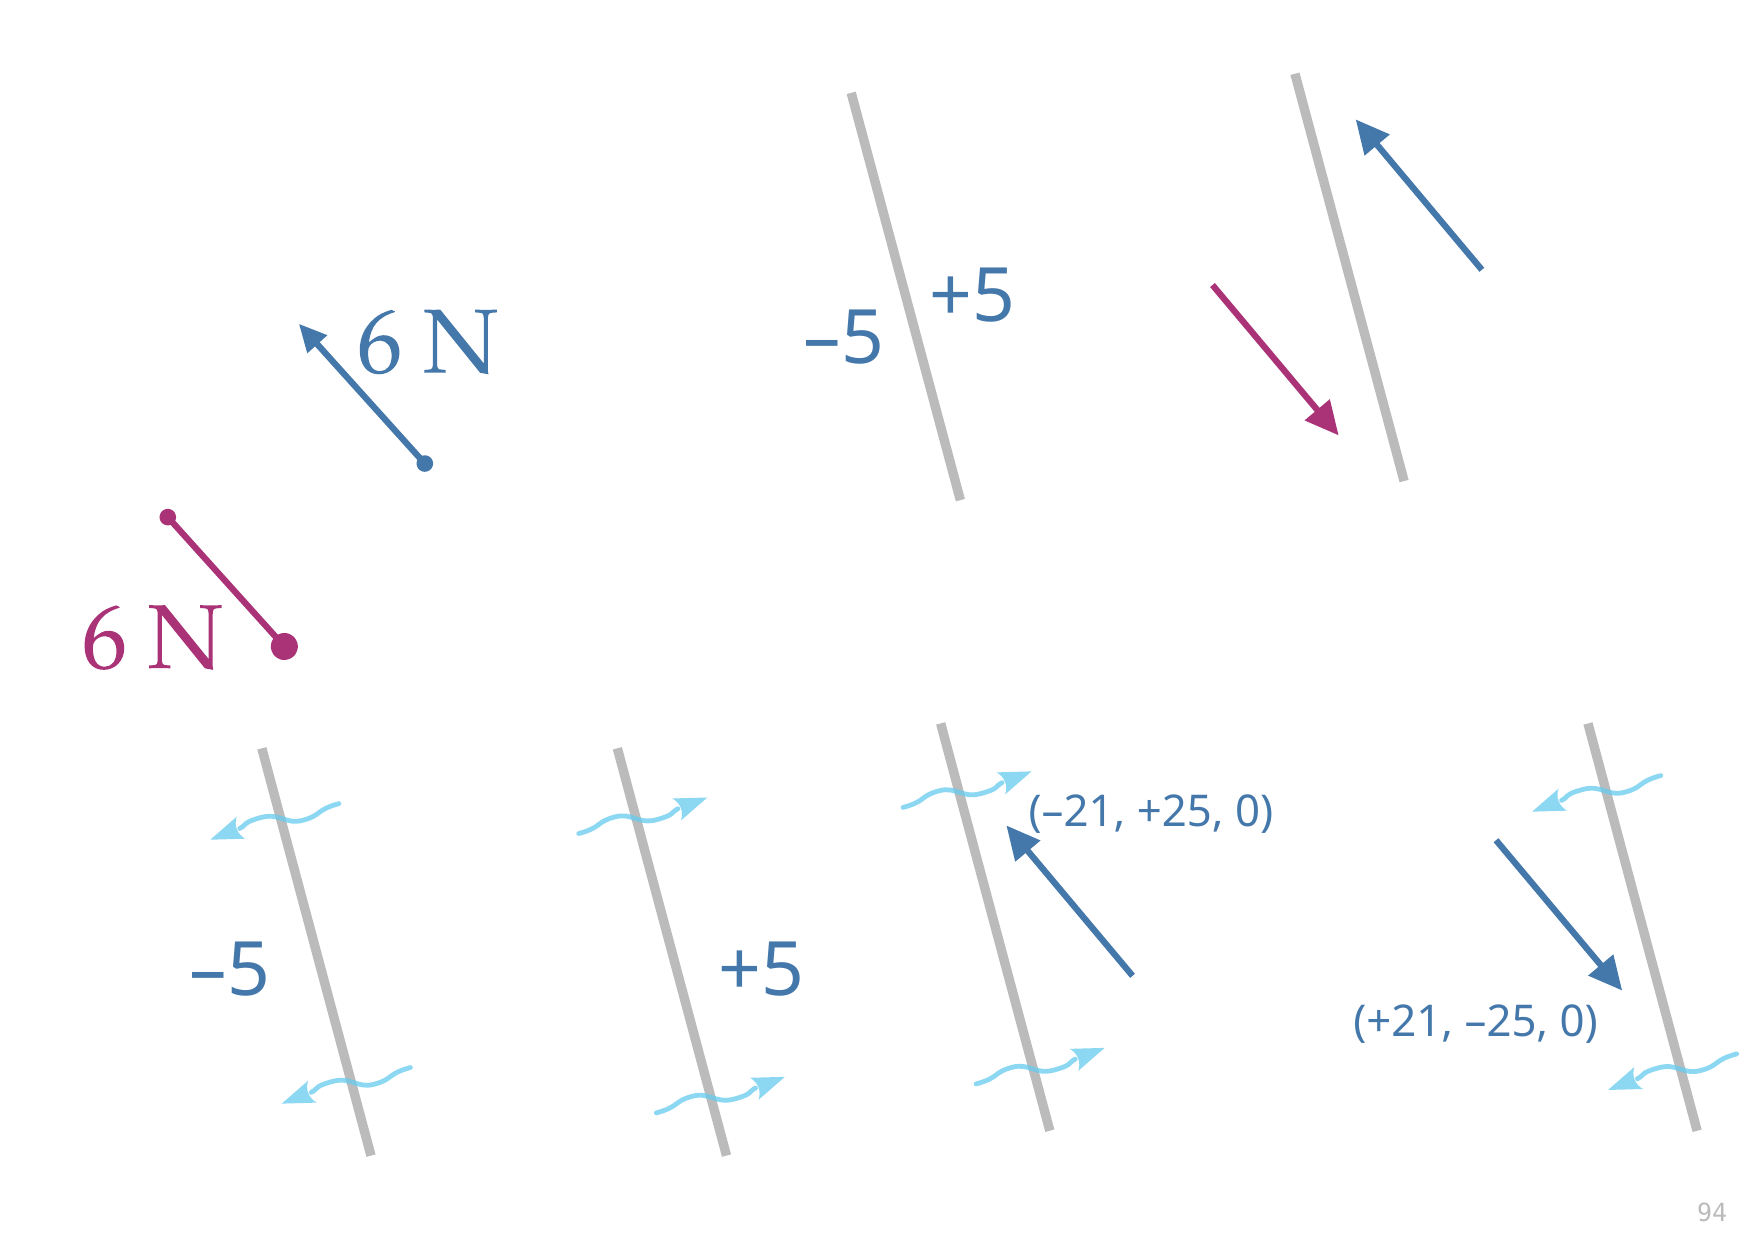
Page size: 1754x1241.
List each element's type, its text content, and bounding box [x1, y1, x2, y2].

text_box (+21, –25, 0) [1338, 982, 1600, 1049]
text_box [149, 605, 222, 670]
text_box (–21, +25, 0) [1013, 771, 1302, 838]
text_box –5 [174, 907, 280, 998]
text_box [424, 309, 497, 375]
text_box [359, 309, 400, 375]
text_box [84, 605, 125, 670]
text_box +5 [704, 907, 817, 998]
text_box –5 [789, 275, 894, 366]
text_box +5 [914, 234, 1028, 325]
